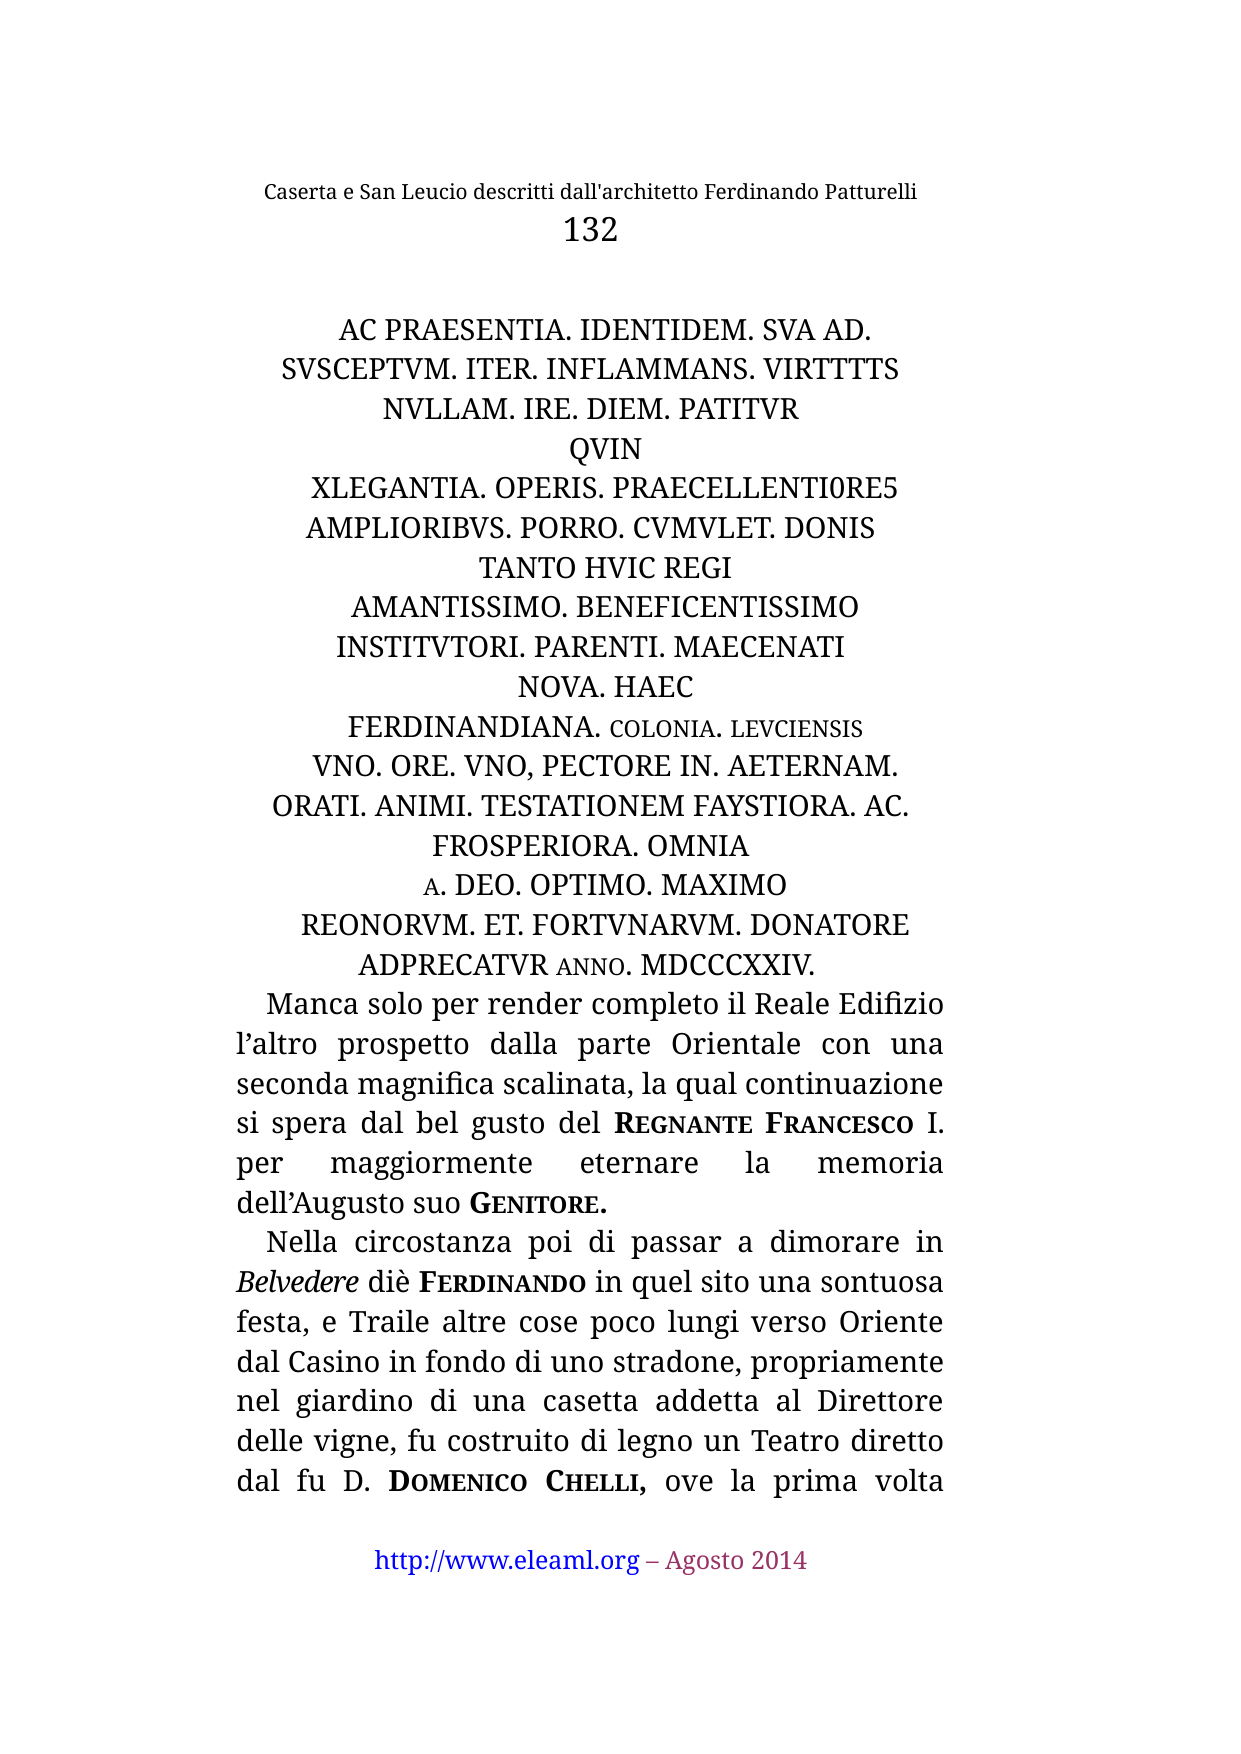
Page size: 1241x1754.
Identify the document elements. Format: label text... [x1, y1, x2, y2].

text Nella circostanza poi di passar a dimorare in Belvedere diè Ferdinando in quel sito una sontuosa festa, e Traile altre cose poco lungi verso Oriente dal Casino in fondo di uno stradone, propriamente nel giardino di una casetta addetta al Direttore delle vigne, fu costruito di legno un Teatro diretto dal fu D. Domenico Chelli, ove la prima volta [236, 1222, 945, 1499]
text TANTO HVIC REGI [236, 547, 945, 587]
text Manca solo per render completo il Reale Edifizio l’altro prospetto dalla parte Orientale con una seconda magnifica scalinata, la qual continuazione si spera dal bel gusto del Regnante Francesco I. per maggiormente eternare la memoria dell’Augusto suo Genitore. [236, 984, 945, 1222]
text NOVA. HAEC [236, 666, 945, 706]
text a. DEO. OPTIMO. MAXIMO [236, 864, 945, 904]
text QVIN [236, 428, 945, 468]
text VNO. ORE. VNO, PECTORE IN. AETERNAM. ORATI. ANIMI. TESTATIONEM FAYSTIORA. AC. FROSPERIORA. OMNIA [236, 746, 945, 864]
text FERDINANDIANA. colonia. levciensis [236, 706, 945, 746]
text AMANTISSIMO. BENEFICENTISSIMO INSTITVTORI. PARENTI. MAECENATI [236, 587, 945, 666]
text REONORVM. ET. FORTVNARVM. DONATORE ADPRECATVR anno. MDCCCXXIV. [236, 904, 945, 984]
text XLEGANTIA. OPERIS. PRAECELLENTI0RE5 AMPLIORIBVS. PORRO. CVMVLET. DONIS [236, 468, 945, 547]
text AC PRAESENTIA. IDENTIDEM. SVA AD. SVSCEPTVM. ITER. INFLAMMANS. VIRTTTTS NVLLAM. IRE. DIEM. PATITVR [236, 309, 945, 428]
